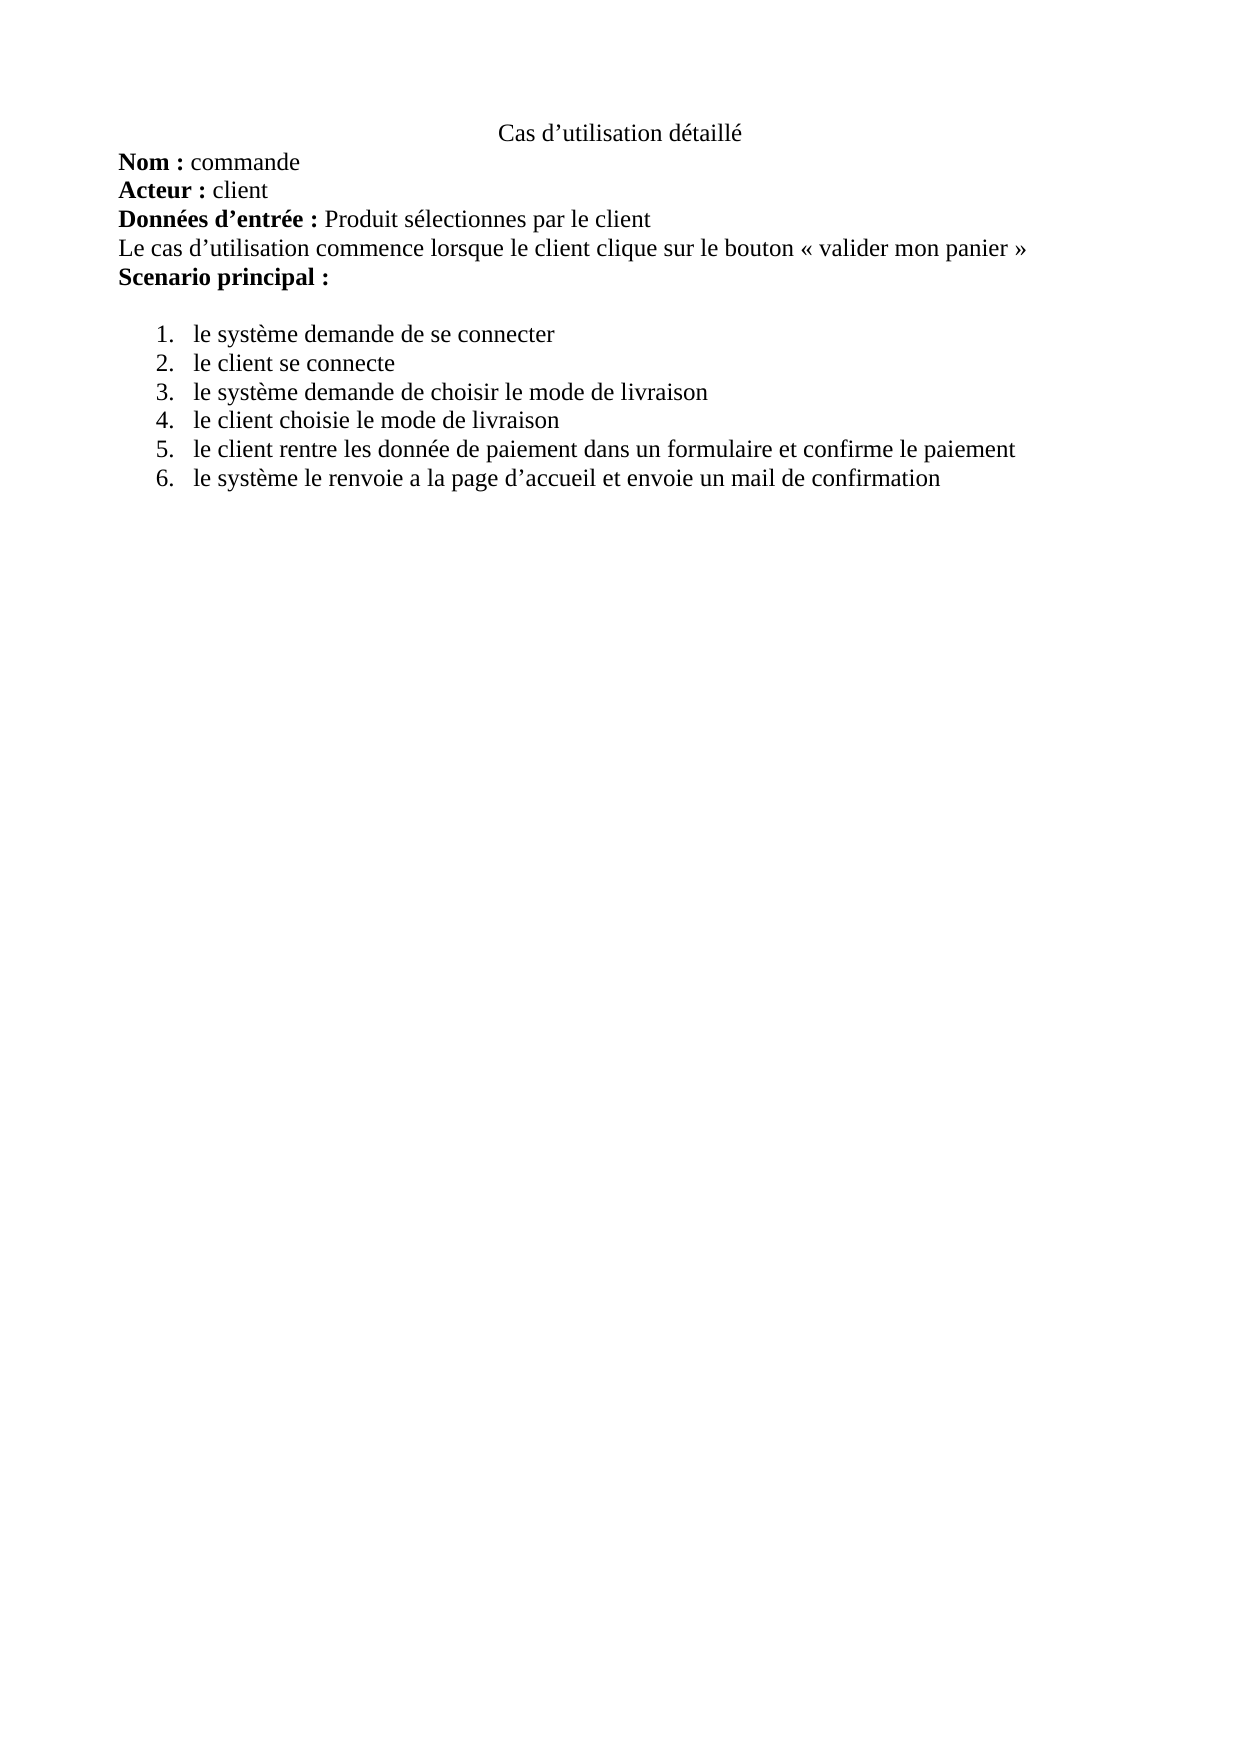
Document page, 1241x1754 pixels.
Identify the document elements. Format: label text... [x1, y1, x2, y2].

list le système demande de choisir le mode de livraison [156, 377, 1122, 406]
list le client rentre les donnée de paiement dans un formulaire et confirme le paiement [156, 434, 1122, 463]
text Le cas d’utilisation commence lorsque le client clique sur le bouton « valider mon panier » [118, 233, 1122, 262]
list le système demande de se connecter [156, 319, 1122, 348]
text Données d’entrée : Produit sélectionnes par le client [118, 204, 1122, 233]
text Acteur : client [118, 176, 1122, 204]
list le client se connecte [156, 348, 1122, 377]
text Nom : commande [118, 147, 1122, 176]
list le client choisie le mode de livraison [156, 406, 1122, 434]
list le système le renvoie a la page d’accueil et envoie un mail de confirmation [156, 463, 1122, 492]
text Scenario principal : [118, 262, 1122, 291]
text Cas d’utilisation détaillé [118, 118, 1122, 147]
